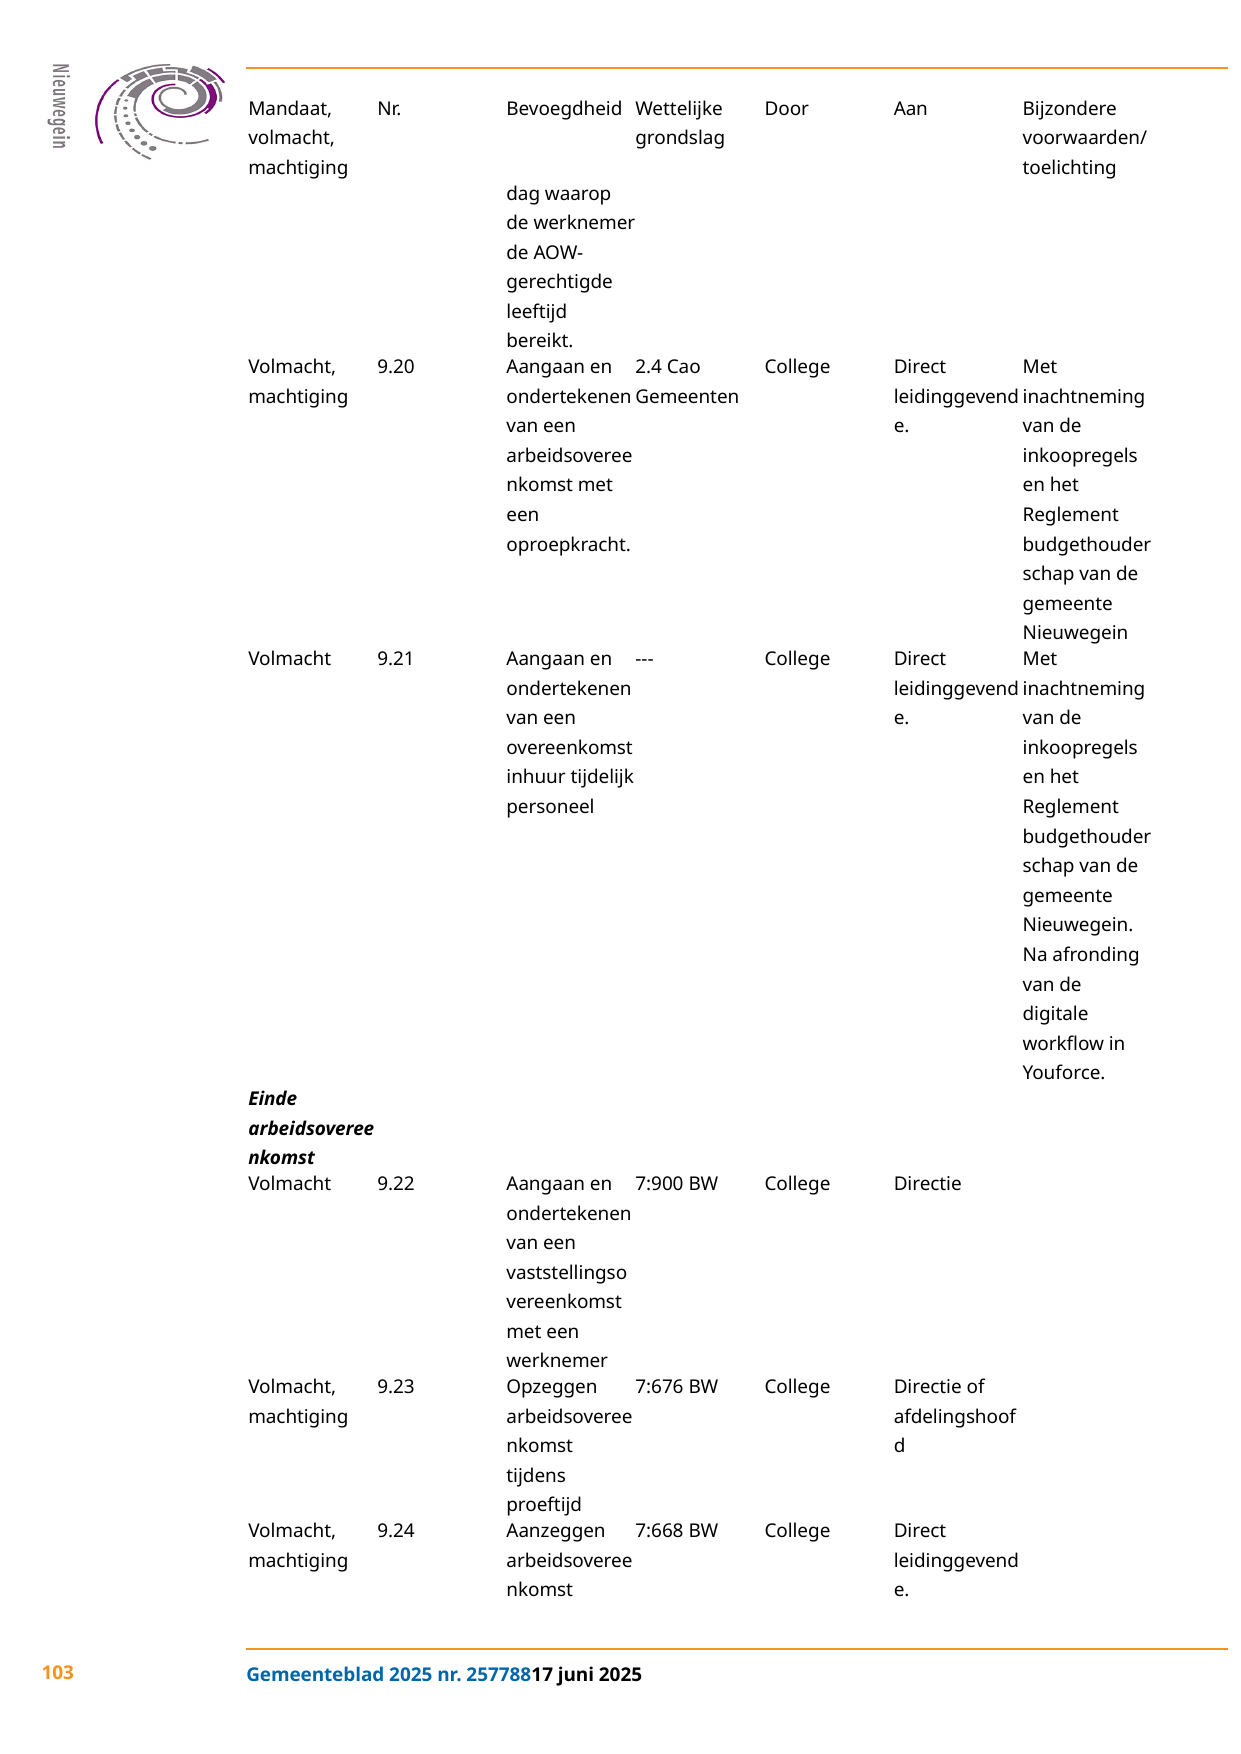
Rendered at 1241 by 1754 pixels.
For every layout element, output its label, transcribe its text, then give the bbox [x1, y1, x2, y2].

table_cell College [764, 645, 893, 1085]
table_cell College [764, 1518, 893, 1602]
table_cell [377, 1085, 506, 1170]
table_cell [1023, 1085, 1152, 1170]
table_cell dag waarop de werknemer de AOW-gerechtigde leeftijd bereikt. [506, 180, 635, 353]
table_cell 2.4 Cao Gemeenten [635, 353, 764, 645]
table_header Aan [894, 95, 1022, 180]
table_cell [1023, 1373, 1152, 1517]
table_header Door [764, 95, 893, 180]
table_cell [764, 1085, 893, 1170]
table_cell 9.20 [377, 353, 506, 645]
table_cell Direct leidinggevende. [894, 645, 1022, 1085]
table_cell --- [635, 645, 764, 1085]
table_header Bevoegdheid [506, 95, 635, 180]
table_cell [894, 180, 1022, 353]
table_cell Direct leidinggevende. [894, 353, 1022, 645]
table_cell [377, 180, 506, 353]
table_cell College [764, 353, 893, 645]
table_cell College [764, 1170, 893, 1373]
table_cell 9.24 [377, 1518, 506, 1602]
table_cell [1023, 180, 1152, 353]
table_cell Volmacht [248, 1170, 377, 1373]
table_cell Aangaan en ondertekenen van een overeenkomst inhuur tijdelijk personeel [506, 645, 635, 1085]
table_cell Volmacht, machtiging [248, 1518, 377, 1602]
table_cell 9.21 [377, 645, 506, 1085]
table_cell 7:668 BW [635, 1518, 764, 1602]
table_cell [894, 1085, 1022, 1170]
table_cell 9.23 [377, 1373, 506, 1517]
table_cell Direct leidinggevende. [894, 1518, 1022, 1602]
table_header Bijzondere voorwaarden/toelichting [1023, 95, 1152, 180]
table_cell College [764, 1373, 893, 1517]
table_cell [1023, 1170, 1152, 1373]
table_header Nr. [377, 95, 506, 180]
table_header Mandaat, volmacht, machtiging [248, 95, 377, 180]
table_cell Directie [894, 1170, 1022, 1373]
table_cell [506, 1085, 635, 1170]
table_cell Volmacht, machtiging [248, 353, 377, 645]
table_cell Met inachtneming van de inkoopregels en het Reglement budgethouderschap van de gemeente Nieuwegein [1023, 353, 1152, 645]
table_cell Aangaan en ondertekenen van een arbeidsovereenkomst met een oproepkracht. [506, 353, 635, 645]
table_cell Volmacht, machtiging [248, 1373, 377, 1517]
table_cell Aanzeggen arbeidsovereenkomst [506, 1518, 635, 1602]
table_cell Volmacht [248, 645, 377, 1085]
table_cell [635, 1085, 764, 1170]
table_cell [764, 180, 893, 353]
table_cell 9.22 [377, 1170, 506, 1373]
picture [41, 47, 231, 172]
table_cell Aangaan en ondertekenen van een vaststellingsovereenkomst met een werknemer [506, 1170, 635, 1373]
table_cell [1023, 1518, 1152, 1602]
table_cell Met inachtneming van de inkoopregels en het Reglement budgethouderschap van de gemeente Nieuwegein. Na afronding van de digitale workflow in Youforce. [1023, 645, 1152, 1085]
table_cell 7:900 BW [635, 1170, 764, 1373]
table_cell Opzeggen arbeidsovereenkomst tijdens proeftijd [506, 1373, 635, 1517]
table_cell [635, 180, 764, 353]
table_cell 7:676 BW [635, 1373, 764, 1517]
table_cell [248, 180, 377, 353]
table_header Wettelijke grondslag [635, 95, 764, 180]
table_cell Einde arbeidsovereenkomst [248, 1085, 377, 1170]
table_cell Directie of afdelingshoofd [894, 1373, 1022, 1517]
